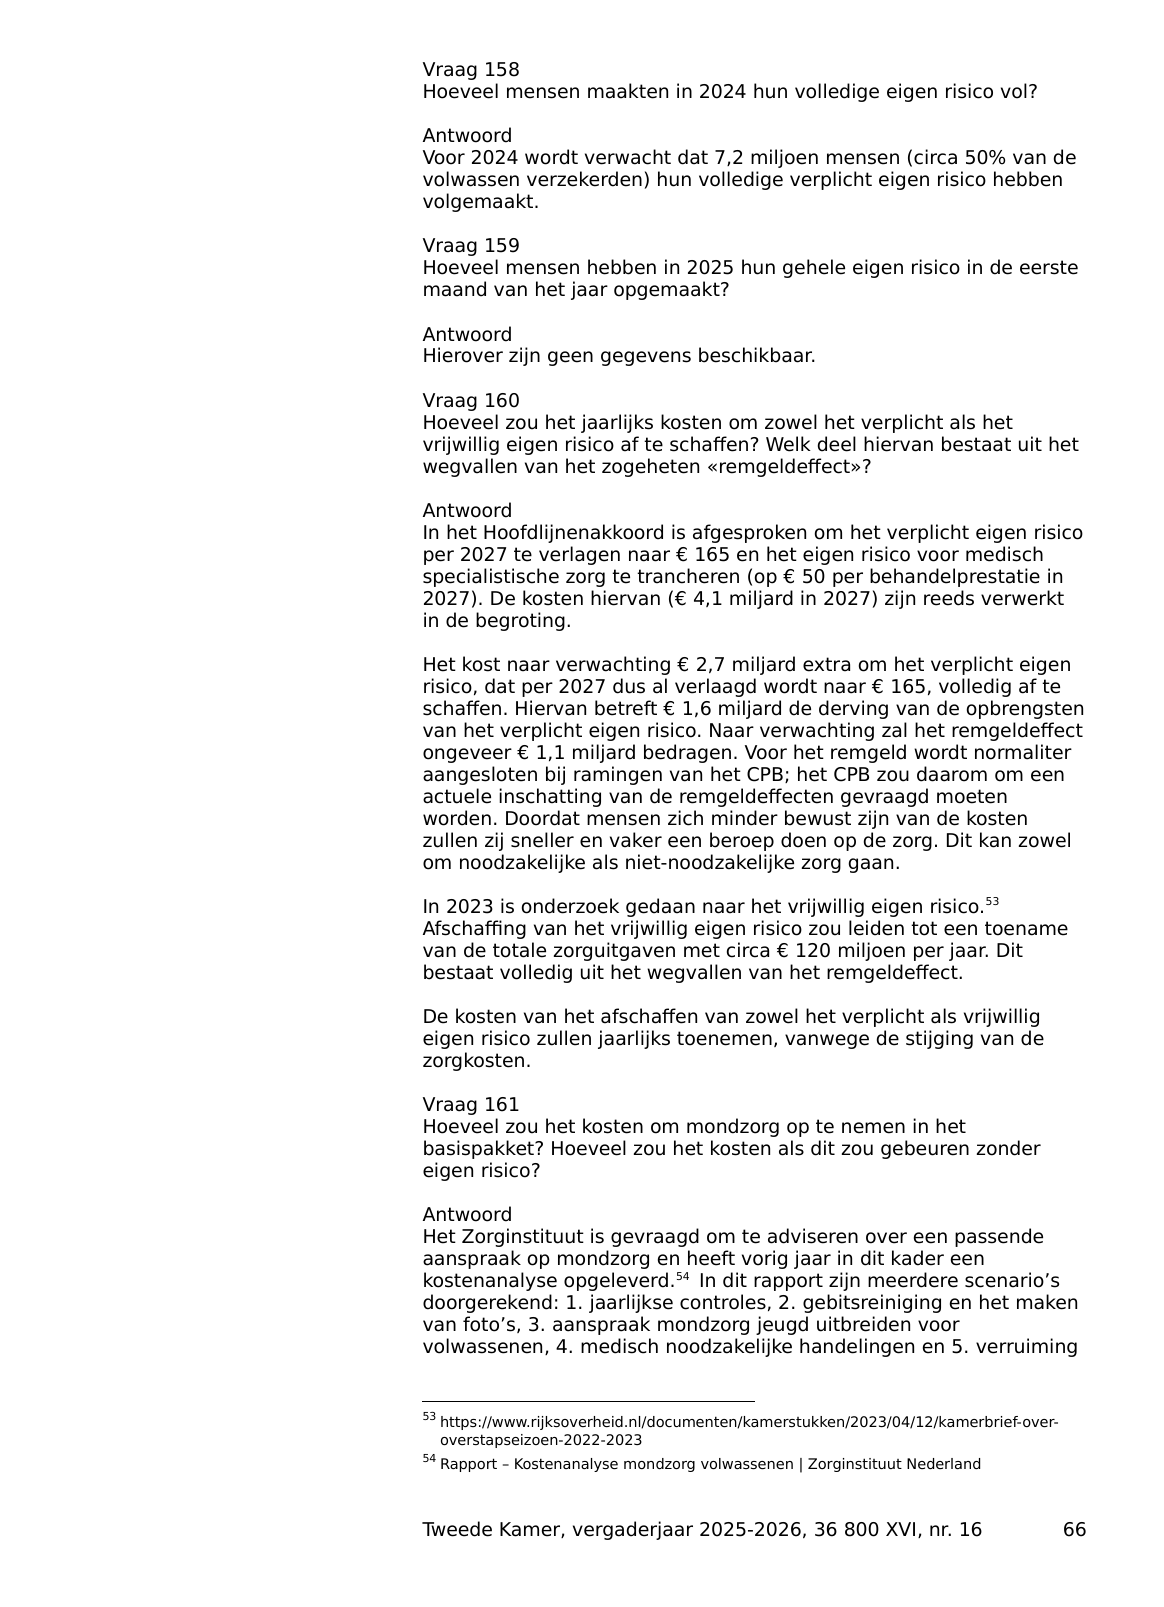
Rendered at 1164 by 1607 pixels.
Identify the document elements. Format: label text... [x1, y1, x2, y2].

text Hierover zijn geen gegevens beschikbaar. [422, 345, 1087, 367]
text In het Hoofdlijnenakkoord is afgesproken om het verplicht eigen risico per 2027 te verlagen naar € 165 en het eigen risico voor medisch specialistische zorg te trancheren (op € 50 per behandelprestatie in 2027). De kosten hiervan (€ 4,1 miljard in 2027) zijn reeds verwerkt in de begroting. [422, 522, 1087, 632]
text Rapport – Kostenanalyse mondzorg volwassenen | Zorginstituut Nederland [422, 1452, 1087, 1474]
text Vraag 158 [422, 59, 1087, 81]
text Hoeveel mensen hebben in 2025 hun gehele eigen risico in de eerste maand van het jaar opgemaakt? [422, 257, 1087, 301]
text Voor 2024 wordt verwacht dat 7,2 miljoen mensen (circa 50% van de volwassen verzekerden) hun volledige verplicht eigen risico hebben volgemaakt. [422, 147, 1087, 213]
text Vraag 159 [422, 235, 1087, 257]
text De kosten van het afschaffen van zowel het verplicht als vrijwillig eigen risico zullen jaarlijks toenemen, vanwege de stijging van de zorgkosten. [422, 1006, 1087, 1072]
text Het kost naar verwachting € 2,7 miljard extra om het verplicht eigen risico, dat per 2027 dus al verlaagd wordt naar € 165, volledig af te schaffen. Hiervan betreft € 1,6 miljard de derving van de opbrengsten van het verplicht eigen risico. Naar verwachting zal het remgeldeffect ongeveer € 1,1 miljard bedragen. Voor het remgeld wordt normaliter aangesloten bij ramingen van het CPB; het CPB zou daarom om een actuele inschatting van de remgeldeffecten gevraagd moeten worden. Doordat mensen zich minder bewust zijn van de kosten zullen zij sneller en vaker een beroep doen op de zorg. Dit kan zowel om noodzakelijke als niet-noodzakelijke zorg gaan. [422, 654, 1087, 873]
text Het Zorginstituut is gevraagd om te adviseren over een passende aanspraak op mondzorg en heeft vorig jaar in dit kader een kostenanalyse opgeleverd. In dit rapport zijn meerdere scenario’s doorgerekend: 1. jaarlijkse controles, 2. gebitsreiniging en het maken van foto’s, 3. aanspraak mondzorg jeugd uitbreiden voor volwassenen, 4. medisch noodzakelijke handelingen en 5. verruiming [422, 1226, 1087, 1358]
text Antwoord [422, 125, 1087, 147]
text Vraag 161 [422, 1094, 1087, 1116]
text Hoeveel mensen maakten in 2024 hun volledige eigen risico vol? [422, 81, 1087, 103]
text In 2023 is onderzoek gedaan naar het vrijwillig eigen risico. Afschaffing van het vrijwillig eigen risico zou leiden tot een toename van de totale zorguitgaven met circa € 120 miljoen per jaar. Dit bestaat volledig uit het wegvallen van het remgeldeffect. [422, 896, 1087, 984]
text Antwoord [422, 1204, 1087, 1226]
text Antwoord [422, 323, 1087, 345]
text https://www.rijksoverheid.nl/documenten/kamerstukken/2023/04/12/kamerbrief-over-overstapseizoen-2022-2023 [422, 1410, 1087, 1449]
text Antwoord [422, 500, 1087, 522]
text Hoeveel zou het kosten om mondzorg op te nemen in het basispakket? Hoeveel zou het kosten als dit zou gebeuren zonder eigen risico? [422, 1116, 1087, 1182]
text Hoeveel zou het jaarlijks kosten om zowel het verplicht als het vrijwillig eigen risico af te schaffen? Welk deel hiervan bestaat uit het wegvallen van het zogeheten «remgeldeffect»? [422, 412, 1087, 477]
text Vraag 160 [422, 389, 1087, 412]
